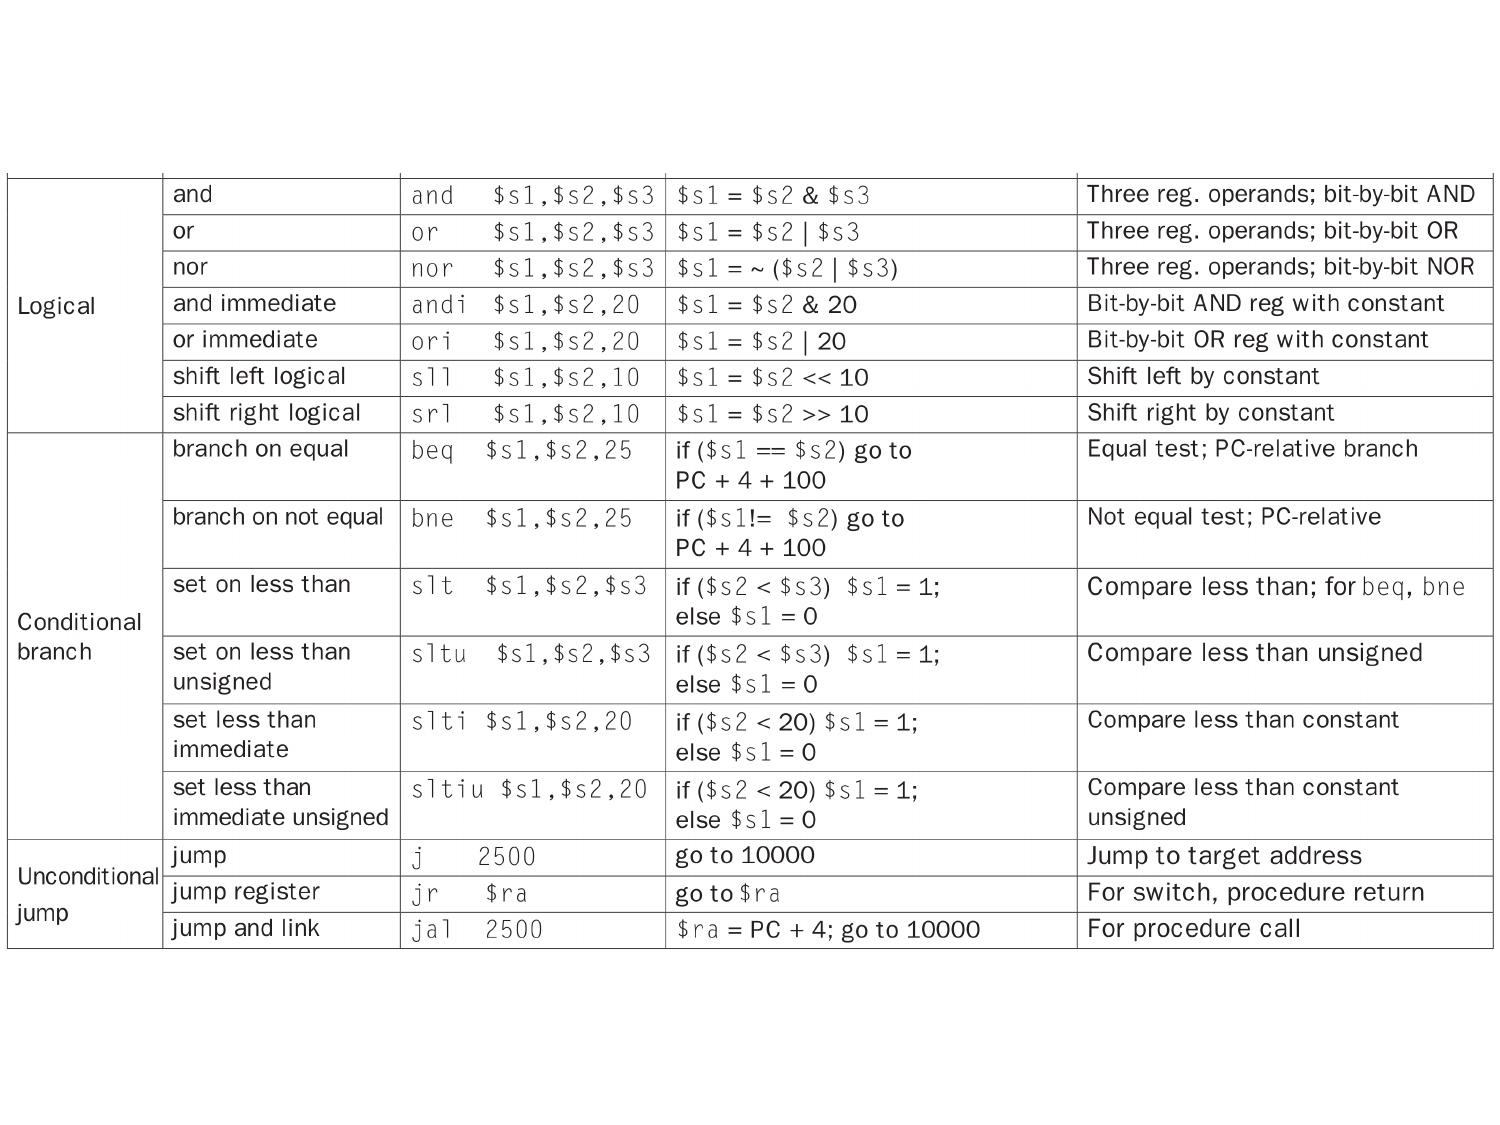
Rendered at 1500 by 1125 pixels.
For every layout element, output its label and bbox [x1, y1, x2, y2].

picture [1, 173, 1500, 953]
